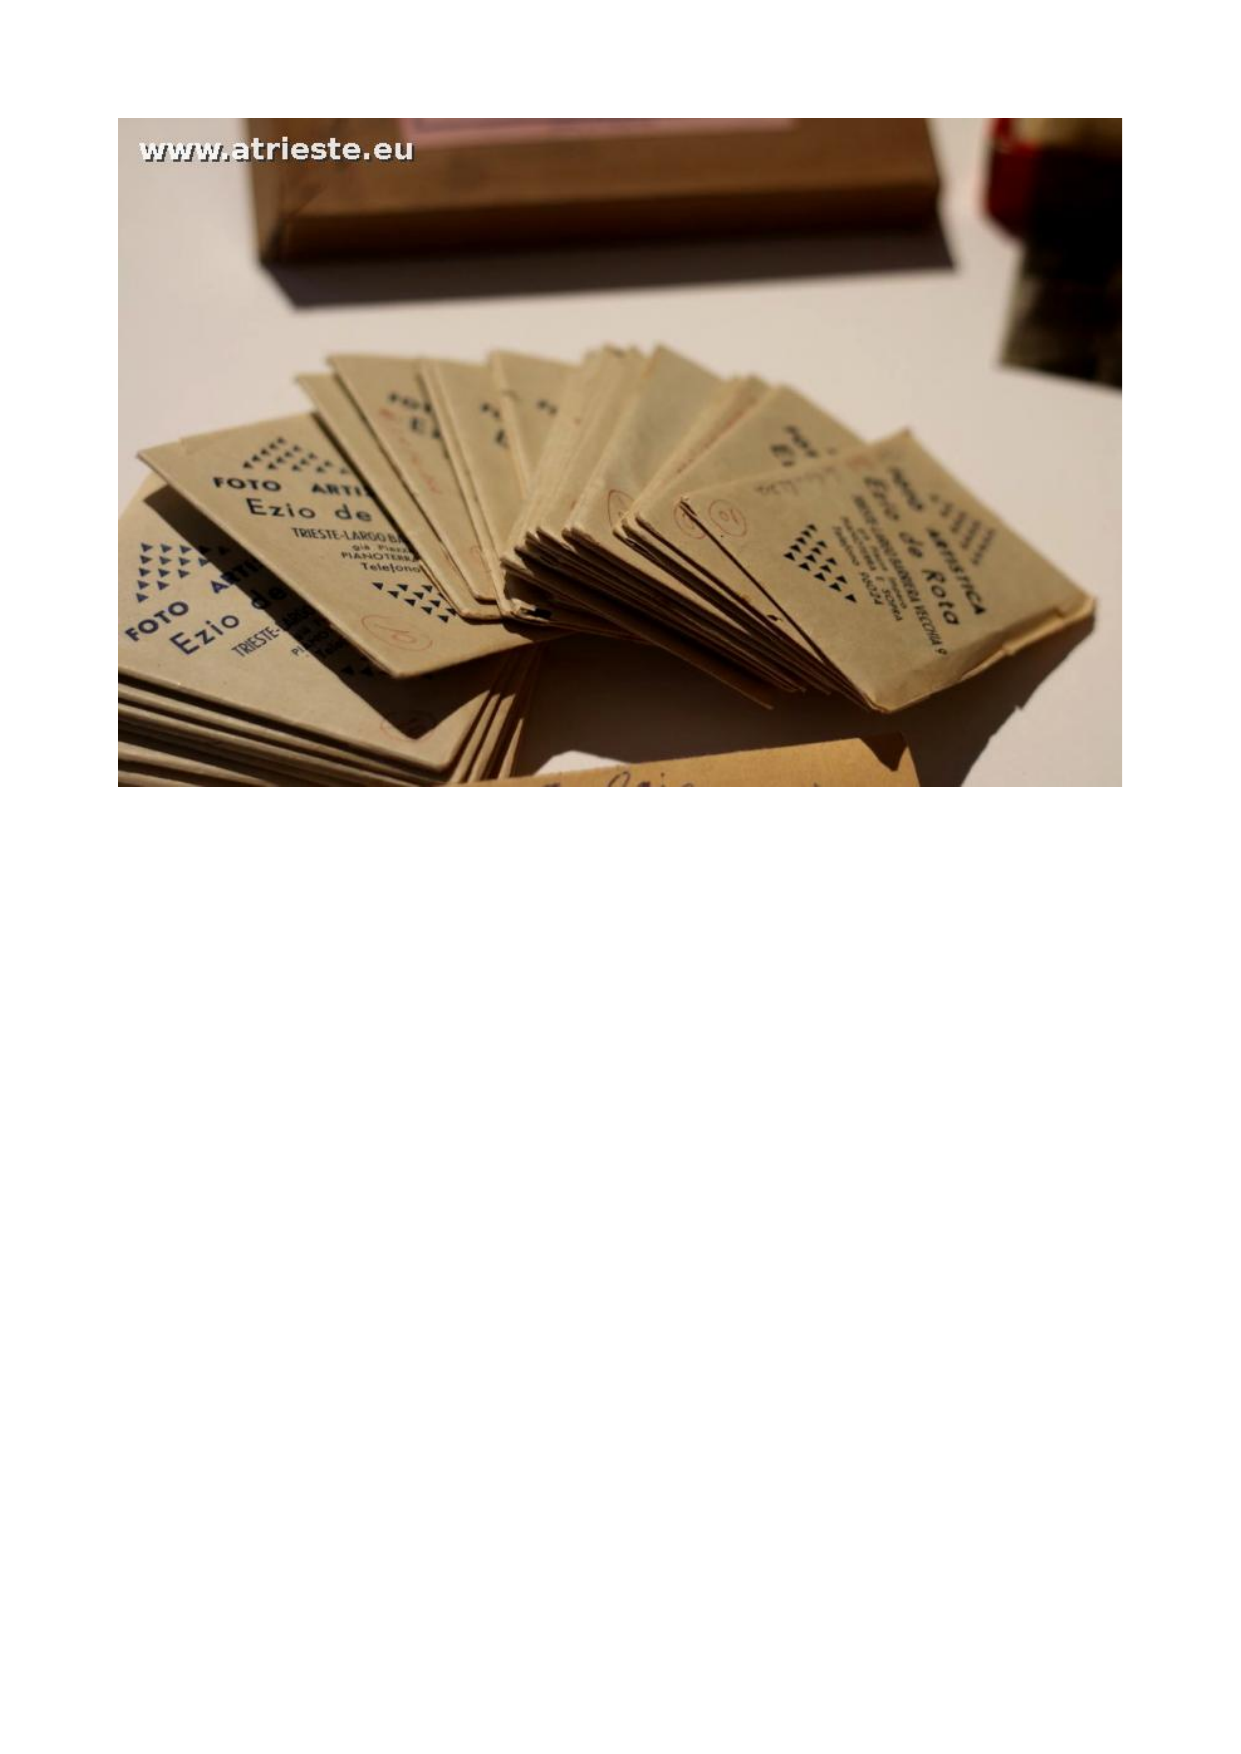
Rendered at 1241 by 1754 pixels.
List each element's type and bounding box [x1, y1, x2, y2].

picture [118, 118, 1123, 787]
